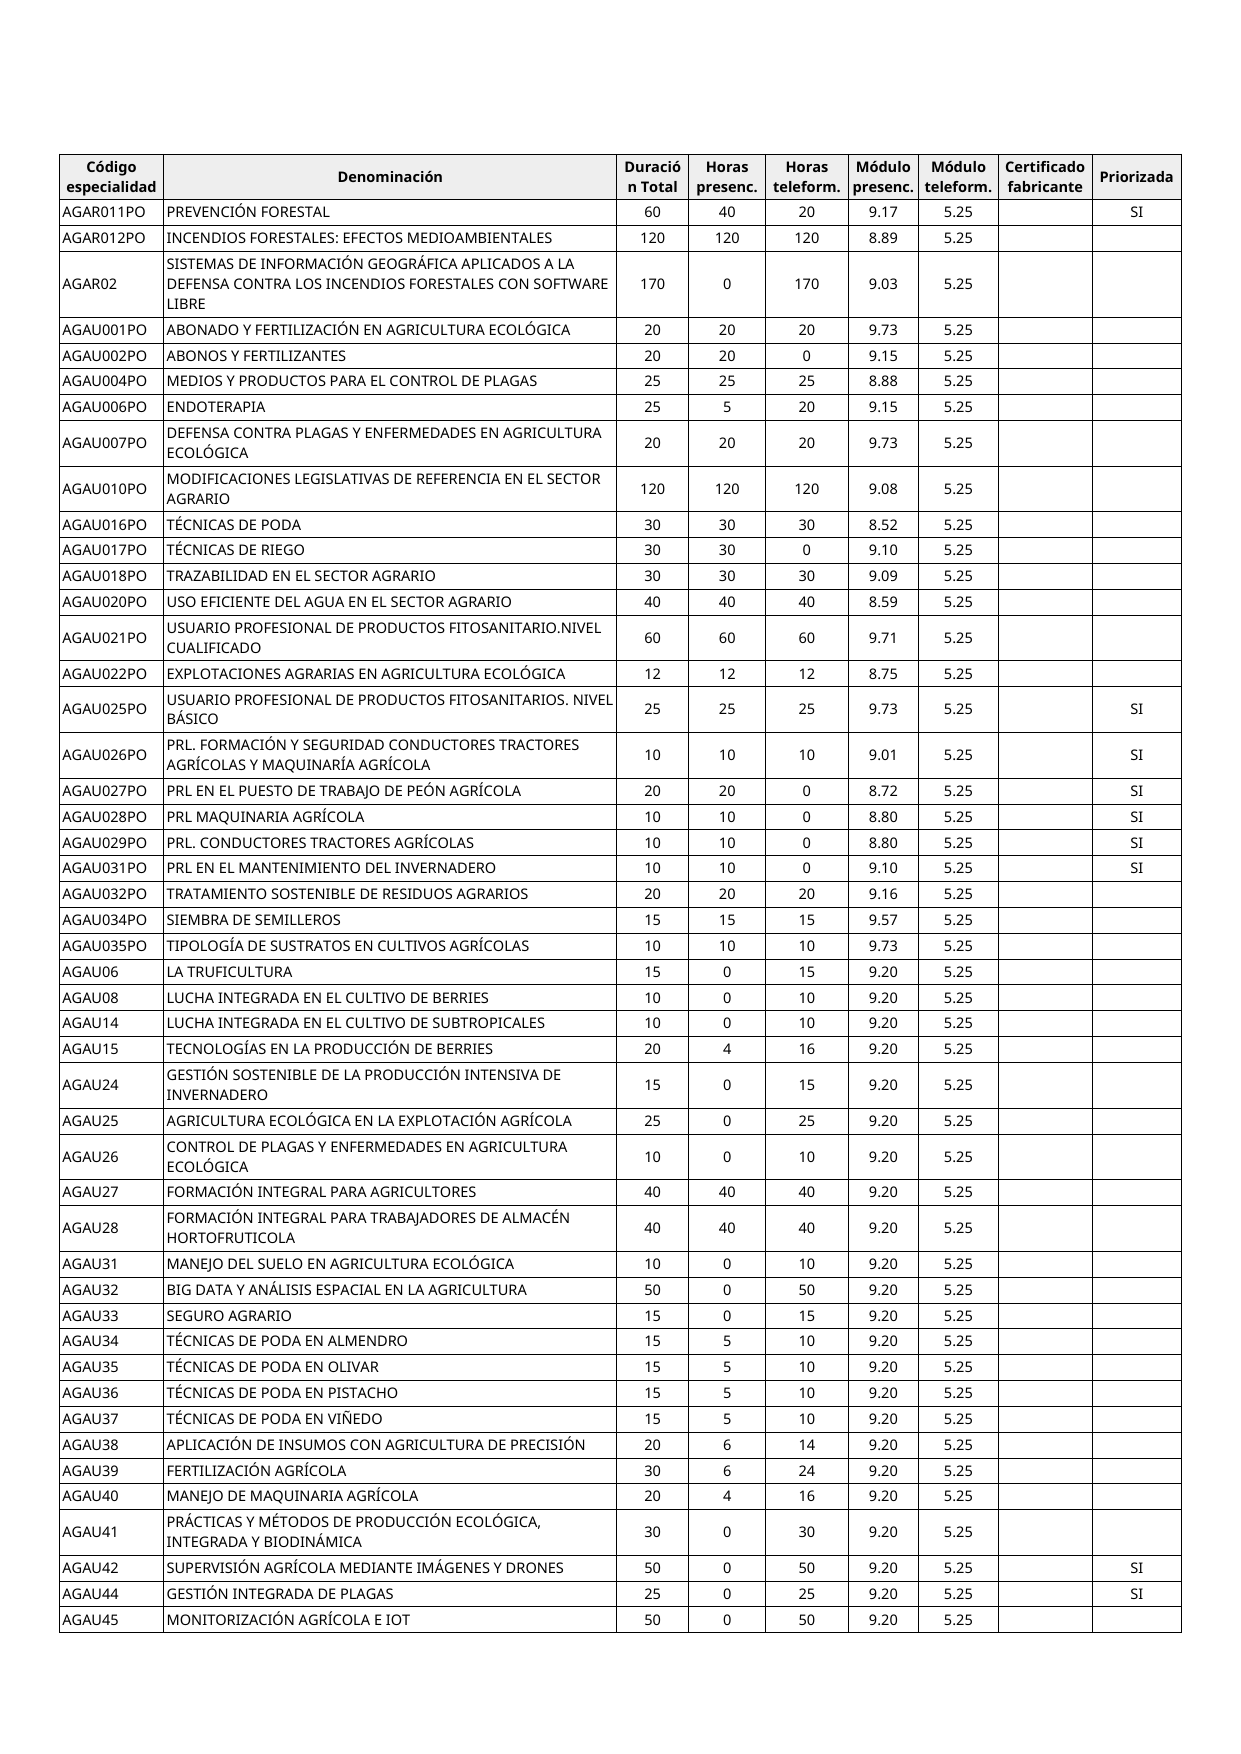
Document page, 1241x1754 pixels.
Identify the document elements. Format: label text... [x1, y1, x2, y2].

table_cell MONITORIZACIÓN AGRÍCOLA E IOT [164, 1607, 616, 1632]
table_cell AGAR011PO [60, 200, 163, 225]
table_cell [999, 1037, 1092, 1062]
table_cell 5,25 [919, 1433, 998, 1457]
table_cell PRL. CONDUCTORES TRACTORES AGRÍCOLAS [164, 830, 616, 855]
table_cell TECNOLOGÍAS EN LA PRODUCCIÓN DE BERRIES [164, 1037, 616, 1062]
table_cell [999, 856, 1092, 881]
table_cell 12 [689, 661, 765, 686]
table_cell 15 [766, 1304, 848, 1328]
table_cell INCENDIOS FORESTALES: EFECTOS MEDIOAMBIENTALES [164, 226, 616, 251]
table_cell 20 [617, 344, 688, 368]
table_cell 9,20 [849, 1278, 918, 1302]
table_cell 5,25 [919, 661, 998, 686]
table_cell [999, 1381, 1092, 1406]
table_cell 10 [766, 934, 848, 958]
table_cell 0 [689, 1252, 765, 1277]
table_cell 40 [617, 1180, 688, 1205]
table_cell 25 [617, 1109, 688, 1133]
table_cell [999, 960, 1092, 984]
table_cell 50 [766, 1607, 848, 1632]
table_cell 5,25 [919, 733, 998, 778]
table_cell [999, 200, 1092, 225]
table_cell [1093, 1433, 1181, 1457]
table_cell [1093, 1381, 1181, 1406]
table_cell 5,25 [919, 1135, 998, 1179]
table_cell 25 [766, 1582, 848, 1606]
table_cell AGAU45 [60, 1607, 163, 1632]
table_cell [999, 908, 1092, 933]
table_cell 15 [617, 1063, 688, 1108]
table_cell 10 [766, 1381, 848, 1406]
table_cell [1093, 1329, 1181, 1354]
table_cell [999, 1556, 1092, 1581]
table_cell 20 [617, 882, 688, 907]
table_cell SI [1093, 779, 1181, 803]
table_cell 10 [766, 1252, 848, 1277]
table_cell AGAU28 [60, 1206, 163, 1251]
table_cell MANEJO DE MAQUINARIA AGRÍCOLA [164, 1484, 616, 1509]
table_cell 20 [766, 421, 848, 466]
table_cell 10 [689, 856, 765, 881]
table_cell LUCHA INTEGRADA EN EL CULTIVO DE BERRIES [164, 985, 616, 1010]
table_cell 0 [766, 344, 848, 368]
table_cell USUARIO PROFESIONAL DE PRODUCTOS FITOSANITARIOS. NIVEL BÁSICO [164, 687, 616, 732]
table_cell AGAU001PO [60, 318, 163, 342]
table_cell 5,25 [919, 687, 998, 732]
table_cell [999, 661, 1092, 686]
table_cell 8,75 [849, 661, 918, 686]
table_cell [999, 1109, 1092, 1133]
table_cell 5,25 [919, 564, 998, 589]
table_cell 15 [617, 1407, 688, 1432]
table_cell 40 [617, 590, 688, 615]
table_cell 15 [766, 1063, 848, 1108]
table_cell [999, 934, 1092, 958]
table_cell 20 [617, 1433, 688, 1457]
table_cell 50 [766, 1278, 848, 1302]
table_cell 30 [617, 1510, 688, 1555]
table_cell AGAU020PO [60, 590, 163, 615]
table_cell 5,25 [919, 1304, 998, 1328]
table_cell 9,20 [849, 1180, 918, 1205]
table_cell GESTIÓN SOSTENIBLE DE LA PRODUCCIÓN INTENSIVA DE INVERNADERO [164, 1063, 616, 1108]
table_cell [1093, 1252, 1181, 1277]
table_cell 10 [617, 830, 688, 855]
table_cell TIPOLOGÍA DE SUSTRATOS EN CULTIVOS AGRÍCOLAS [164, 934, 616, 958]
table_cell 5,25 [919, 252, 998, 317]
table_cell 170 [766, 252, 848, 317]
table_cell 9,20 [849, 1304, 918, 1328]
table_cell [1093, 882, 1181, 907]
table_cell 40 [689, 1206, 765, 1251]
table_cell 9,15 [849, 395, 918, 420]
table_cell SI [1093, 687, 1181, 732]
table_header Denominación [164, 155, 616, 199]
table_cell 5,25 [919, 1510, 998, 1555]
table_cell 25 [766, 1109, 848, 1133]
table_cell AGAU004PO [60, 369, 163, 394]
table_cell 8,52 [849, 512, 918, 537]
table_cell 9,20 [849, 1607, 918, 1632]
table_cell 20 [689, 318, 765, 342]
table_cell SI [1093, 200, 1181, 225]
table_cell 30 [689, 512, 765, 537]
table_cell BIG DATA Y ANÁLISIS ESPACIAL EN LA AGRICULTURA [164, 1278, 616, 1302]
table_cell MANEJO DEL SUELO EN AGRICULTURA ECOLÓGICA [164, 1252, 616, 1277]
table_cell CONTROL DE PLAGAS Y ENFERMEDADES EN AGRICULTURA ECOLÓGICA [164, 1135, 616, 1179]
table_cell 5,25 [919, 1459, 998, 1483]
table_cell AGAU24 [60, 1063, 163, 1108]
table_cell [999, 564, 1092, 589]
table_cell [1093, 661, 1181, 686]
table_cell DEFENSA CONTRA PLAGAS Y ENFERMEDADES EN AGRICULTURA ECOLÓGICA [164, 421, 616, 466]
table_cell 30 [617, 538, 688, 563]
table_cell 5,25 [919, 226, 998, 251]
table_cell 5,25 [919, 1011, 998, 1036]
table_cell 5,25 [919, 395, 998, 420]
table_cell [999, 226, 1092, 251]
table_cell [1093, 1459, 1181, 1483]
table_cell 9,73 [849, 421, 918, 466]
table_cell LA TRUFICULTURA [164, 960, 616, 984]
table_cell LUCHA INTEGRADA EN EL CULTIVO DE SUBTROPICALES [164, 1011, 616, 1036]
table_cell 9,20 [849, 985, 918, 1010]
table_cell 30 [617, 564, 688, 589]
table_cell PRL EN EL PUESTO DE TRABAJO DE PEÓN AGRÍCOLA [164, 779, 616, 803]
table_cell [999, 779, 1092, 803]
table_cell SI [1093, 830, 1181, 855]
table_cell 10 [617, 733, 688, 778]
table_header Duración Total [617, 155, 688, 199]
table_cell 60 [689, 616, 765, 660]
table_cell [999, 1011, 1092, 1036]
table_cell 25 [617, 369, 688, 394]
table_cell 9,20 [849, 1459, 918, 1483]
table_cell 30 [689, 564, 765, 589]
table_cell AGAU26 [60, 1135, 163, 1179]
table_cell 10 [617, 1135, 688, 1179]
table_cell 9,20 [849, 1510, 918, 1555]
table_cell [999, 1607, 1092, 1632]
table_cell 9,20 [849, 1011, 918, 1036]
table_cell [1093, 1607, 1181, 1632]
table_cell 5,25 [919, 1278, 998, 1302]
table_cell AGAU032PO [60, 882, 163, 907]
table_cell 5,25 [919, 318, 998, 342]
table_cell [1093, 226, 1181, 251]
table_header Módulo teleform. [919, 155, 998, 199]
table_cell 15 [617, 960, 688, 984]
table_cell 8,80 [849, 830, 918, 855]
table_cell 9,20 [849, 1433, 918, 1457]
table_cell ENDOTERAPIA [164, 395, 616, 420]
table_cell SEGURO AGRARIO [164, 1304, 616, 1328]
table_cell SI [1093, 805, 1181, 829]
table_cell 5,25 [919, 538, 998, 563]
table_cell AGAU017PO [60, 538, 163, 563]
table_cell 40 [766, 1180, 848, 1205]
table_cell 0 [689, 1109, 765, 1133]
table_cell 25 [617, 395, 688, 420]
table_cell [1093, 344, 1181, 368]
table_cell 9,20 [849, 1109, 918, 1133]
table_cell 9,17 [849, 200, 918, 225]
table_cell 15 [766, 908, 848, 933]
table_cell [1093, 616, 1181, 660]
table_cell AGAU035PO [60, 934, 163, 958]
table_cell SUPERVISIÓN AGRÍCOLA MEDIANTE IMÁGENES Y DRONES [164, 1556, 616, 1581]
table_cell AGAU41 [60, 1510, 163, 1555]
table_cell AGAU25 [60, 1109, 163, 1133]
table_cell [999, 1459, 1092, 1483]
table_cell FORMACIÓN INTEGRAL PARA TRABAJADORES DE ALMACÉN HORTOFRUTICOLA [164, 1206, 616, 1251]
table_cell 8,72 [849, 779, 918, 803]
table_cell 5 [689, 1407, 765, 1432]
table_cell 16 [766, 1037, 848, 1062]
table_cell 5,25 [919, 1484, 998, 1509]
table_cell 9,20 [849, 960, 918, 984]
table_cell 20 [689, 779, 765, 803]
table_cell 10 [689, 733, 765, 778]
table_cell 170 [617, 252, 688, 317]
table_cell 20 [689, 882, 765, 907]
table_cell [1093, 395, 1181, 420]
table_cell 24 [766, 1459, 848, 1483]
table_cell 50 [617, 1278, 688, 1302]
table_cell 5,25 [919, 830, 998, 855]
table_cell 15 [766, 960, 848, 984]
table_cell 20 [617, 421, 688, 466]
table_cell AGAR012PO [60, 226, 163, 251]
table_cell 25 [689, 687, 765, 732]
table_cell 20 [766, 200, 848, 225]
table_cell 40 [766, 590, 848, 615]
table_cell 5,25 [919, 1381, 998, 1406]
table_cell 20 [766, 318, 848, 342]
table_cell 40 [766, 1206, 848, 1251]
table_header Horas teleform. [766, 155, 848, 199]
table_cell [1093, 1135, 1181, 1179]
table_cell 60 [617, 616, 688, 660]
table_cell 30 [766, 512, 848, 537]
table_cell 30 [766, 564, 848, 589]
table_cell MODIFICACIONES LEGISLATIVAS DE REFERENCIA EN EL SECTOR AGRARIO [164, 467, 616, 511]
table_cell 20 [617, 318, 688, 342]
table_cell ABONOS Y FERTILIZANTES [164, 344, 616, 368]
table_cell 9,20 [849, 1556, 918, 1581]
table_cell PRL. FORMACIÓN Y SEGURIDAD CONDUCTORES TRACTORES AGRÍCOLAS Y MAQUINARÍA AGRÍCOLA [164, 733, 616, 778]
table_cell 9,20 [849, 1135, 918, 1179]
table_cell AGAU007PO [60, 421, 163, 466]
table_cell [999, 805, 1092, 829]
table_cell [999, 1180, 1092, 1205]
table_cell 9,16 [849, 882, 918, 907]
table_cell 9,20 [849, 1484, 918, 1509]
table_cell 10 [617, 805, 688, 829]
table_cell 5,25 [919, 1037, 998, 1062]
table_cell 5,25 [919, 908, 998, 933]
table_cell 9,10 [849, 856, 918, 881]
table_cell [999, 512, 1092, 537]
table_cell 50 [766, 1556, 848, 1581]
table_cell 30 [617, 512, 688, 537]
table_cell [999, 1206, 1092, 1251]
table_cell [999, 1135, 1092, 1179]
table_cell [1093, 1206, 1181, 1251]
table_cell 25 [689, 369, 765, 394]
table_cell 60 [766, 616, 848, 660]
table_cell 5,25 [919, 1607, 998, 1632]
table_cell [1093, 1109, 1181, 1133]
table_cell 0 [689, 1304, 765, 1328]
table_cell [999, 1304, 1092, 1328]
table_cell [1093, 1510, 1181, 1555]
table_cell [999, 1063, 1092, 1108]
table_cell 10 [766, 1329, 848, 1354]
table_cell PRL MAQUINARIA AGRÍCOLA [164, 805, 616, 829]
table_cell 20 [689, 421, 765, 466]
table_cell [1093, 538, 1181, 563]
table_cell TÉCNICAS DE PODA [164, 512, 616, 537]
table_cell 5,25 [919, 985, 998, 1010]
table_cell 5,25 [919, 616, 998, 660]
table_cell AGAU39 [60, 1459, 163, 1483]
table_cell AGAU31 [60, 1252, 163, 1277]
table_cell PRÁCTICAS Y MÉTODOS DE PRODUCCIÓN ECOLÓGICA, INTEGRADA Y BIODINÁMICA [164, 1510, 616, 1555]
table_cell AGAU37 [60, 1407, 163, 1432]
table_cell 0 [689, 1556, 765, 1581]
table_cell SI [1093, 1582, 1181, 1606]
table_cell 20 [617, 779, 688, 803]
table_cell 5,25 [919, 1109, 998, 1133]
table_cell 40 [689, 590, 765, 615]
table_cell 5,25 [919, 856, 998, 881]
table_cell 9,20 [849, 1582, 918, 1606]
table_cell 25 [617, 687, 688, 732]
table_cell AGAU018PO [60, 564, 163, 589]
table_cell [999, 1407, 1092, 1432]
table_cell 0 [689, 960, 765, 984]
table_cell AGAU14 [60, 1011, 163, 1036]
table_cell 0 [689, 1135, 765, 1179]
table_header Horas presenc. [689, 155, 765, 199]
table_cell AGAU06 [60, 960, 163, 984]
table_cell 9,20 [849, 1252, 918, 1277]
table_cell GESTIÓN INTEGRADA DE PLAGAS [164, 1582, 616, 1606]
table_cell TRAZABILIDAD EN EL SECTOR AGRARIO [164, 564, 616, 589]
table_cell 9,15 [849, 344, 918, 368]
table_cell 9,08 [849, 467, 918, 511]
table_cell [999, 318, 1092, 342]
table_cell 9,73 [849, 687, 918, 732]
table_cell 20 [689, 344, 765, 368]
table_cell AGAU33 [60, 1304, 163, 1328]
table_cell 0 [766, 538, 848, 563]
table_cell AGAU27 [60, 1180, 163, 1205]
table_cell 20 [766, 395, 848, 420]
table_cell [1093, 1304, 1181, 1328]
table_cell AGAU35 [60, 1355, 163, 1380]
table_cell 6 [689, 1433, 765, 1457]
table_cell 12 [617, 661, 688, 686]
table_cell [1093, 1063, 1181, 1108]
table_cell 10 [689, 830, 765, 855]
table_cell AGAU32 [60, 1278, 163, 1302]
table_cell 10 [617, 985, 688, 1010]
table_cell AGAU36 [60, 1381, 163, 1406]
table_cell [1093, 421, 1181, 466]
table_cell 120 [617, 226, 688, 251]
table_cell 40 [689, 200, 765, 225]
table_cell USO EFICIENTE DEL AGUA EN EL SECTOR AGRARIO [164, 590, 616, 615]
table_cell 25 [766, 369, 848, 394]
table_cell USUARIO PROFESIONAL DE PRODUCTOS FITOSANITARIO.NIVEL CUALIFICADO [164, 616, 616, 660]
table_cell APLICACIÓN DE INSUMOS CON AGRICULTURA DE PRECISIÓN [164, 1433, 616, 1457]
table_cell 10 [617, 856, 688, 881]
table_cell [1093, 512, 1181, 537]
table_cell SI [1093, 856, 1181, 881]
table_cell 50 [617, 1556, 688, 1581]
table_cell SI [1093, 1556, 1181, 1581]
table_cell 5,25 [919, 344, 998, 368]
table_cell [1093, 369, 1181, 394]
table_cell 0 [766, 805, 848, 829]
table_cell 9,20 [849, 1063, 918, 1108]
table_cell 10 [617, 934, 688, 958]
table_cell [999, 369, 1092, 394]
table_cell 50 [617, 1607, 688, 1632]
table_cell 5,25 [919, 369, 998, 394]
table_cell 120 [766, 226, 848, 251]
table_cell 12 [766, 661, 848, 686]
table_cell 5,25 [919, 512, 998, 537]
table_cell AGAU025PO [60, 687, 163, 732]
table_cell 9,01 [849, 733, 918, 778]
table_cell [999, 252, 1092, 317]
table_cell [999, 1484, 1092, 1509]
table_cell AGAR02 [60, 252, 163, 317]
table_cell [999, 1252, 1092, 1277]
table_cell [999, 421, 1092, 466]
table_cell PREVENCIÓN FORESTAL [164, 200, 616, 225]
table_cell [999, 538, 1092, 563]
table_cell 0 [689, 1510, 765, 1555]
table_cell TÉCNICAS DE PODA EN OLIVAR [164, 1355, 616, 1380]
table_cell 9,20 [849, 1037, 918, 1062]
table_cell [1093, 960, 1181, 984]
table_cell 10 [617, 1252, 688, 1277]
table_cell AGAU031PO [60, 856, 163, 881]
table_cell AGAU34 [60, 1329, 163, 1354]
table_cell 10 [617, 1011, 688, 1036]
table_cell AGAU027PO [60, 779, 163, 803]
table_cell TÉCNICAS DE PODA EN PISTACHO [164, 1381, 616, 1406]
table_cell 5 [689, 395, 765, 420]
table_cell AGRICULTURA ECOLÓGICA EN LA EXPLOTACIÓN AGRÍCOLA [164, 1109, 616, 1133]
table_cell 5,25 [919, 1582, 998, 1606]
table_cell 10 [766, 1135, 848, 1179]
table_cell [999, 687, 1092, 732]
table_cell [999, 830, 1092, 855]
table_cell 120 [617, 467, 688, 511]
table_cell 5 [689, 1329, 765, 1354]
table_cell 15 [617, 1381, 688, 1406]
table_cell 5 [689, 1381, 765, 1406]
table_header Priorizada [1093, 155, 1181, 199]
table_cell AGAU002PO [60, 344, 163, 368]
table_cell SIEMBRA DE SEMILLEROS [164, 908, 616, 933]
table_cell 120 [689, 226, 765, 251]
table_cell [999, 1582, 1092, 1606]
table_cell AGAU034PO [60, 908, 163, 933]
table_cell SI [1093, 733, 1181, 778]
table_cell FERTILIZACIÓN AGRÍCOLA [164, 1459, 616, 1483]
table_cell 0 [689, 985, 765, 1010]
table_cell 9,20 [849, 1381, 918, 1406]
table_cell [999, 985, 1092, 1010]
table_cell 10 [766, 733, 848, 778]
table_cell 6 [689, 1459, 765, 1483]
table_cell [1093, 1278, 1181, 1302]
table_cell [1093, 1037, 1181, 1062]
table_cell [1093, 1484, 1181, 1509]
table_cell 14 [766, 1433, 848, 1457]
table_cell AGAU021PO [60, 616, 163, 660]
table_cell 15 [617, 1355, 688, 1380]
table_cell 60 [617, 200, 688, 225]
table_cell 20 [617, 1037, 688, 1062]
table_cell 15 [617, 908, 688, 933]
table_cell 25 [617, 1582, 688, 1606]
table_cell [999, 467, 1092, 511]
table_cell [999, 1510, 1092, 1555]
table_cell 9,57 [849, 908, 918, 933]
table_cell 9,73 [849, 318, 918, 342]
table_cell 9,10 [849, 538, 918, 563]
table_cell [1093, 467, 1181, 511]
table_cell 8,89 [849, 226, 918, 251]
table_cell 0 [689, 252, 765, 317]
table_cell 9,20 [849, 1206, 918, 1251]
table_cell [1093, 908, 1181, 933]
table_cell [1093, 590, 1181, 615]
table_cell [999, 1329, 1092, 1354]
table_cell AGAU40 [60, 1484, 163, 1509]
table_cell 10 [689, 805, 765, 829]
table_cell [999, 616, 1092, 660]
table_cell 10 [766, 985, 848, 1010]
table_cell 5,25 [919, 200, 998, 225]
table_cell 5,25 [919, 1355, 998, 1380]
table_header Módulo presenc. [849, 155, 918, 199]
table_cell 0 [766, 830, 848, 855]
table_cell 16 [766, 1484, 848, 1509]
table_cell [1093, 1407, 1181, 1432]
table_cell 5,25 [919, 882, 998, 907]
table_cell [1093, 934, 1181, 958]
table_cell [1093, 985, 1181, 1010]
table_cell AGAU44 [60, 1582, 163, 1606]
table_cell AGAU026PO [60, 733, 163, 778]
table_cell TÉCNICAS DE PODA EN ALMENDRO [164, 1329, 616, 1354]
table_cell AGAU38 [60, 1433, 163, 1457]
table_cell 5,25 [919, 421, 998, 466]
table_cell 5,25 [919, 590, 998, 615]
table_cell 5,25 [919, 934, 998, 958]
table_cell 8,88 [849, 369, 918, 394]
table_cell 8,59 [849, 590, 918, 615]
table_cell 4 [689, 1037, 765, 1062]
table_cell [999, 733, 1092, 778]
table_cell 9,20 [849, 1407, 918, 1432]
table_cell [1093, 564, 1181, 589]
table_cell EXPLOTACIONES AGRARIAS EN AGRICULTURA ECOLÓGICA [164, 661, 616, 686]
table_cell AGAU016PO [60, 512, 163, 537]
table_cell AGAU15 [60, 1037, 163, 1062]
table_cell [999, 344, 1092, 368]
table_cell 0 [766, 779, 848, 803]
table_cell 10 [766, 1407, 848, 1432]
table_cell TÉCNICAS DE PODA EN VIÑEDO [164, 1407, 616, 1432]
table_cell 9,03 [849, 252, 918, 317]
table_cell 0 [689, 1278, 765, 1302]
table_cell 9,73 [849, 934, 918, 958]
table_header Código especialidad [60, 155, 163, 199]
table_cell [1093, 318, 1181, 342]
table_cell 9,09 [849, 564, 918, 589]
table_cell 5,25 [919, 1556, 998, 1581]
table_cell 0 [689, 1607, 765, 1632]
table_cell 5,25 [919, 1180, 998, 1205]
table_cell AGAU42 [60, 1556, 163, 1581]
table_cell SISTEMAS DE INFORMACIÓN GEOGRÁFICA APLICADOS A LA DEFENSA CONTRA LOS INCENDIOS FORESTALES CON SOFTWARE LIBRE [164, 252, 616, 317]
table_cell 5,25 [919, 1407, 998, 1432]
table_cell AGAU006PO [60, 395, 163, 420]
table_cell PRL EN EL MANTENIMIENTO DEL INVERNADERO [164, 856, 616, 881]
table_cell 5,25 [919, 1206, 998, 1251]
table_cell 10 [689, 934, 765, 958]
table_cell 9,71 [849, 616, 918, 660]
table_cell AGAU028PO [60, 805, 163, 829]
table_cell 30 [766, 1510, 848, 1555]
table_cell 5,25 [919, 1063, 998, 1108]
table_cell AGAU029PO [60, 830, 163, 855]
table_cell 0 [766, 856, 848, 881]
table_cell 30 [617, 1459, 688, 1483]
table_cell 5,25 [919, 960, 998, 984]
table_cell 0 [689, 1582, 765, 1606]
table_cell 9,20 [849, 1355, 918, 1380]
table_cell MEDIOS Y PRODUCTOS PARA EL CONTROL DE PLAGAS [164, 369, 616, 394]
table_cell 120 [689, 467, 765, 511]
table_cell 120 [766, 467, 848, 511]
table_cell [999, 395, 1092, 420]
table_cell 40 [617, 1206, 688, 1251]
table_cell 4 [689, 1484, 765, 1509]
table_cell 8,80 [849, 805, 918, 829]
table_cell 5 [689, 1355, 765, 1380]
table_cell ABONADO Y FERTILIZACIÓN EN AGRICULTURA ECOLÓGICA [164, 318, 616, 342]
table_header Certificado fabricante [999, 155, 1092, 199]
table_cell [999, 1433, 1092, 1457]
table_cell 20 [766, 882, 848, 907]
table_cell 15 [617, 1304, 688, 1328]
table_cell 40 [689, 1180, 765, 1205]
table_cell TRATAMIENTO SOSTENIBLE DE RESIDUOS AGRARIOS [164, 882, 616, 907]
table_cell 30 [689, 538, 765, 563]
table_cell 0 [689, 1011, 765, 1036]
table_cell 15 [617, 1329, 688, 1354]
table_cell 25 [766, 687, 848, 732]
table_cell 0 [689, 1063, 765, 1108]
table_cell 5,25 [919, 779, 998, 803]
table_cell [999, 1278, 1092, 1302]
table_cell [1093, 1355, 1181, 1380]
table_cell AGAU010PO [60, 467, 163, 511]
table_cell 10 [766, 1011, 848, 1036]
table_cell AGAU08 [60, 985, 163, 1010]
table_cell 15 [689, 908, 765, 933]
table_cell 5,25 [919, 467, 998, 511]
table_cell [1093, 1180, 1181, 1205]
table_cell [999, 1355, 1092, 1380]
table_cell [999, 882, 1092, 907]
table_cell [999, 590, 1092, 615]
table_cell 5,25 [919, 1329, 998, 1354]
table_cell FORMACIÓN INTEGRAL PARA AGRICULTORES [164, 1180, 616, 1205]
table_cell 9,20 [849, 1329, 918, 1354]
table_cell 10 [766, 1355, 848, 1380]
table_cell [1093, 252, 1181, 317]
table_cell 20 [617, 1484, 688, 1509]
table_cell TÉCNICAS DE RIEGO [164, 538, 616, 563]
table_cell 5,25 [919, 805, 998, 829]
table_cell AGAU022PO [60, 661, 163, 686]
table_cell 5,25 [919, 1252, 998, 1277]
table_cell [1093, 1011, 1181, 1036]
